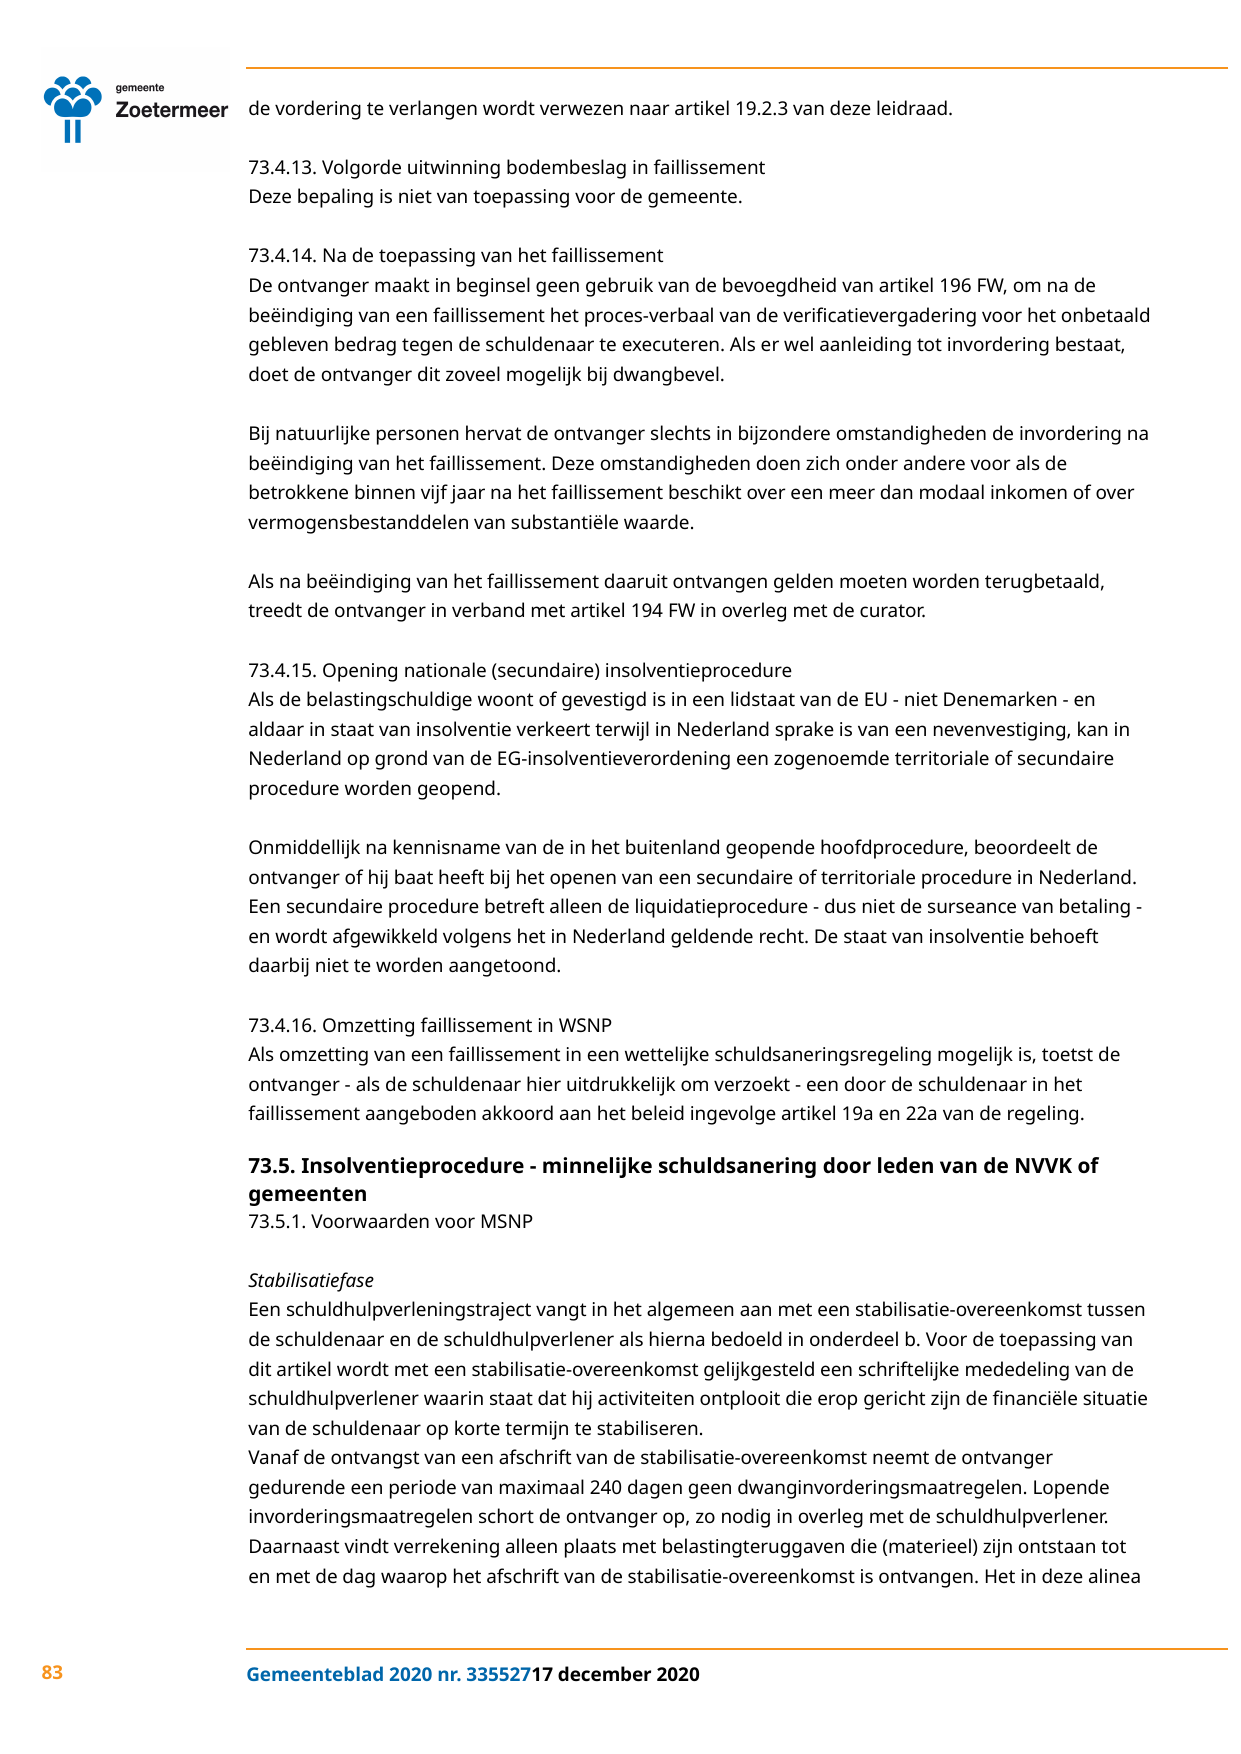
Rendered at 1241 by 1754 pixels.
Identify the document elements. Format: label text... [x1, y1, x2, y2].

text Onmiddellijk na kennisname van de in het buitenland geopende hoofdprocedure, beoordeelt de ontvanger of hij baat heeft bij het openen van een secundaire of territoriale procedure in Nederland. Een secundaire procedure betreft alleen de liquidatieprocedure - dus niet de surseance van betaling - en wordt afgewikkeld volgens het in Nederland geldende recht. De staat van insolventie behoeft daarbij niet te worden aangetoond. [248, 834, 1152, 978]
text 73.5.1. Voorwaarden voor MSNP [248, 1208, 1152, 1234]
text Een schuldhulpverleningstraject vangt in het algemeen aan met een stabilisatie-overeenkomst tussen de schuldenaar en de schuldhulpverlener als hierna bedoeld in onderdeel b. Voor de toepassing van dit artikel wordt met een stabilisatie-overeenkomst gelijkgesteld een schriftelijke mededeling van de schuldhulpverlener waarin staat dat hij activiteiten ontplooit die erop gericht zijn de financiële situatie van de schuldenaar op korte termijn te stabiliseren. [248, 1297, 1152, 1441]
text Vanaf de ontvangst van een afschrift van de stabilisatie-overeenkomst neemt de ontvanger gedurende een periode van maximaal 240 dagen geen dwanginvorderingsmaatregelen. Lopende invorderingsmaatregelen schort de ontvanger op, zo nodig in overleg met de schuldhulpverlener. Daarnaast vindt verrekening alleen plaats met belastingteruggaven die (materieel) zijn ontstaan tot en met de dag waarop het afschrift van de stabilisatie-overeenkomst is ontvangen. Het in deze alinea [248, 1444, 1152, 1589]
text Als omzetting van een faillissement in een wettelijke schuldsaneringsregeling mogelijk is, toetst de ontvanger - als de schuldenaar hier uitdrukkelijk om verzoekt - een door de schuldenaar in het faillissement aangeboden akkoord aan het beleid ingevolge artikel 19a en 22a van de regeling. [248, 1041, 1152, 1126]
text Stabilisatiefase [248, 1267, 1152, 1293]
text Als de belastingschuldige woont of gevestigd is in een lidstaat van de EU - niet Denemarken - en aldaar in staat van insolventie verkeert terwijl in Nederland sprake is van een nevenvestiging, kan in Nederland op grond van de EG-insolventieverordening een zogenoemde territoriale of secundaire procedure worden geopend. [248, 686, 1152, 801]
text 73.4.14. Na de toepassing van het faillissement [248, 243, 1152, 268]
text De ontvanger maakt in beginsel geen gebruik van de bevoegdheid van artikel 196 FW, om na de beëindiging van een faillissement het proces-verbaal van de verificatievergadering voor het onbetaald gebleven bedrag tegen de schuldenaar te executeren. Als er wel aanleiding tot invordering bestaat, doet de ontvanger dit zoveel mogelijk bij dwangbevel. [248, 272, 1152, 387]
text Bij natuurlijke personen hervat de ontvanger slechts in bijzondere omstandigheden de invordering na beëindiging van het faillissement. Deze omstandigheden doen zich onder andere voor als de betrokkene binnen vijf jaar na het faillissement beschikt over een meer dan modaal inkomen of over vermogensbestanddelen van substantiële waarde. [248, 420, 1152, 535]
text 73.5. Insolventieprocedure - minnelijke schuldsanering door leden van de NVVK of gemeenten [248, 1151, 1152, 1208]
text 73.4.15. Opening nationale (secundaire) insolventieprocedure [248, 657, 1152, 683]
text de vordering te verlangen wordt verwezen naar artikel 19.2.3 van deze leidraad. [248, 95, 1152, 121]
text 73.4.13. Volgorde uitwinning bodembeslag in faillissement [248, 154, 1152, 180]
text Deze bepaling is niet van toepassing voor de gemeente. [248, 183, 1152, 209]
text Als na beëindiging van het faillissement daaruit ontvangen gelden moeten worden terugbetaald, treedt de ontvanger in verband met artikel 194 FW in overleg met de curator. [248, 568, 1152, 623]
picture [41, 47, 231, 172]
text 73.4.16. Omzetting faillissement in WSNP [248, 1012, 1152, 1038]
